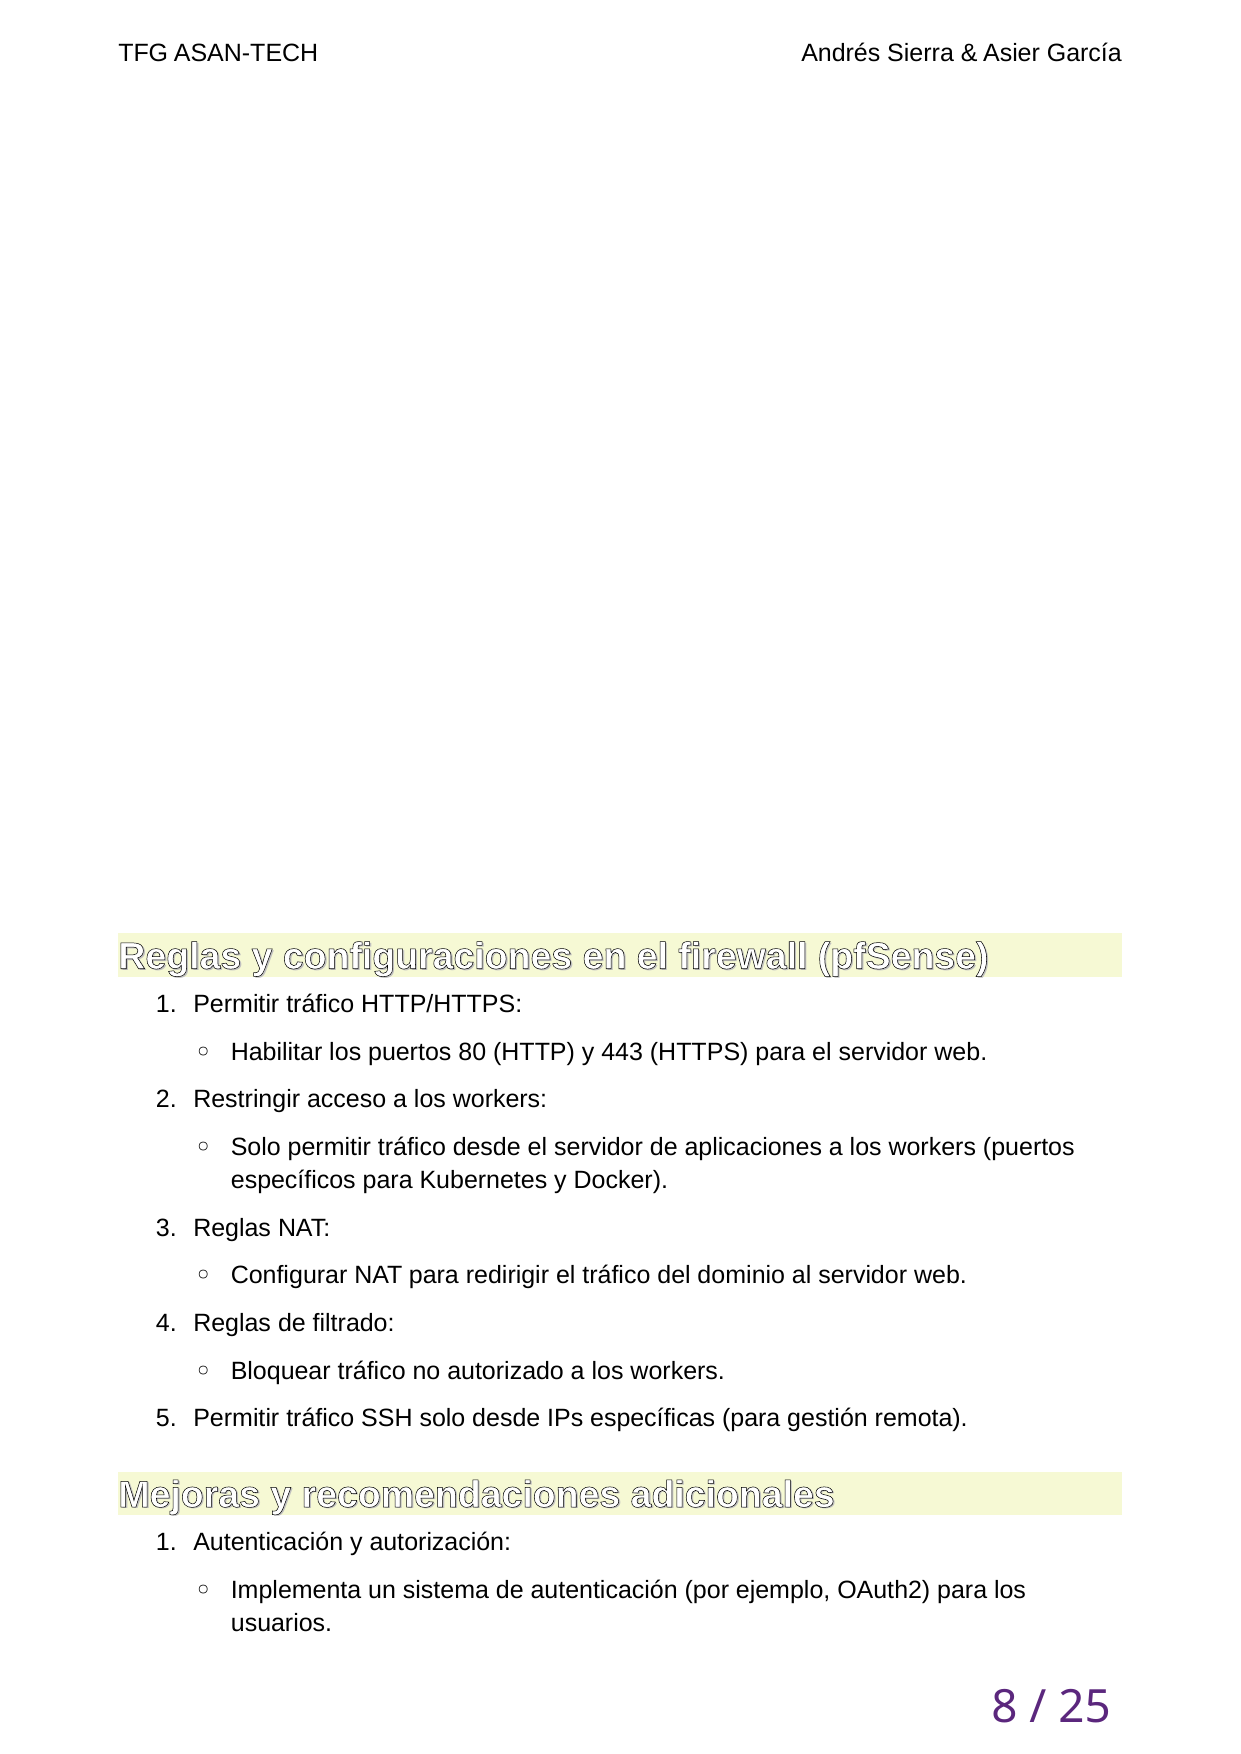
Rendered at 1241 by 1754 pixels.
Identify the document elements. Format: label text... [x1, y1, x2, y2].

subtitle Mejoras y recomendaciones adicionales [118, 1472, 1122, 1515]
list Implementa un sistema de autenticación (por ejemplo, OAuth2) para los usuarios. [193, 1575, 1122, 1637]
subtitle Reglas y configuraciones en el firewall (pfSense) [118, 933, 1122, 977]
list Habilitar los puertos 80 (HTTP) y 443 (HTTPS) para el servidor web. [193, 1037, 1122, 1066]
list Reglas de filtrado: [156, 1308, 1122, 1337]
list Reglas NAT: [156, 1213, 1122, 1241]
list Permitir tráfico SSH solo desde IPs específicas (para gestión remota). [156, 1403, 1122, 1432]
list Solo permitir tráfico desde el servidor de aplicaciones a los workers (puertos específicos para Kubernetes y Docker). [193, 1132, 1122, 1194]
list Restringir acceso a los workers: [156, 1084, 1122, 1113]
list Configurar NAT para redirigir el tráfico del dominio al servidor web. [193, 1260, 1122, 1289]
list Permitir tráfico HTTP/HTTPS: [156, 989, 1122, 1018]
list Autenticación y autorización: [156, 1527, 1122, 1556]
list Bloquear tráfico no autorizado a los workers. [193, 1356, 1122, 1384]
